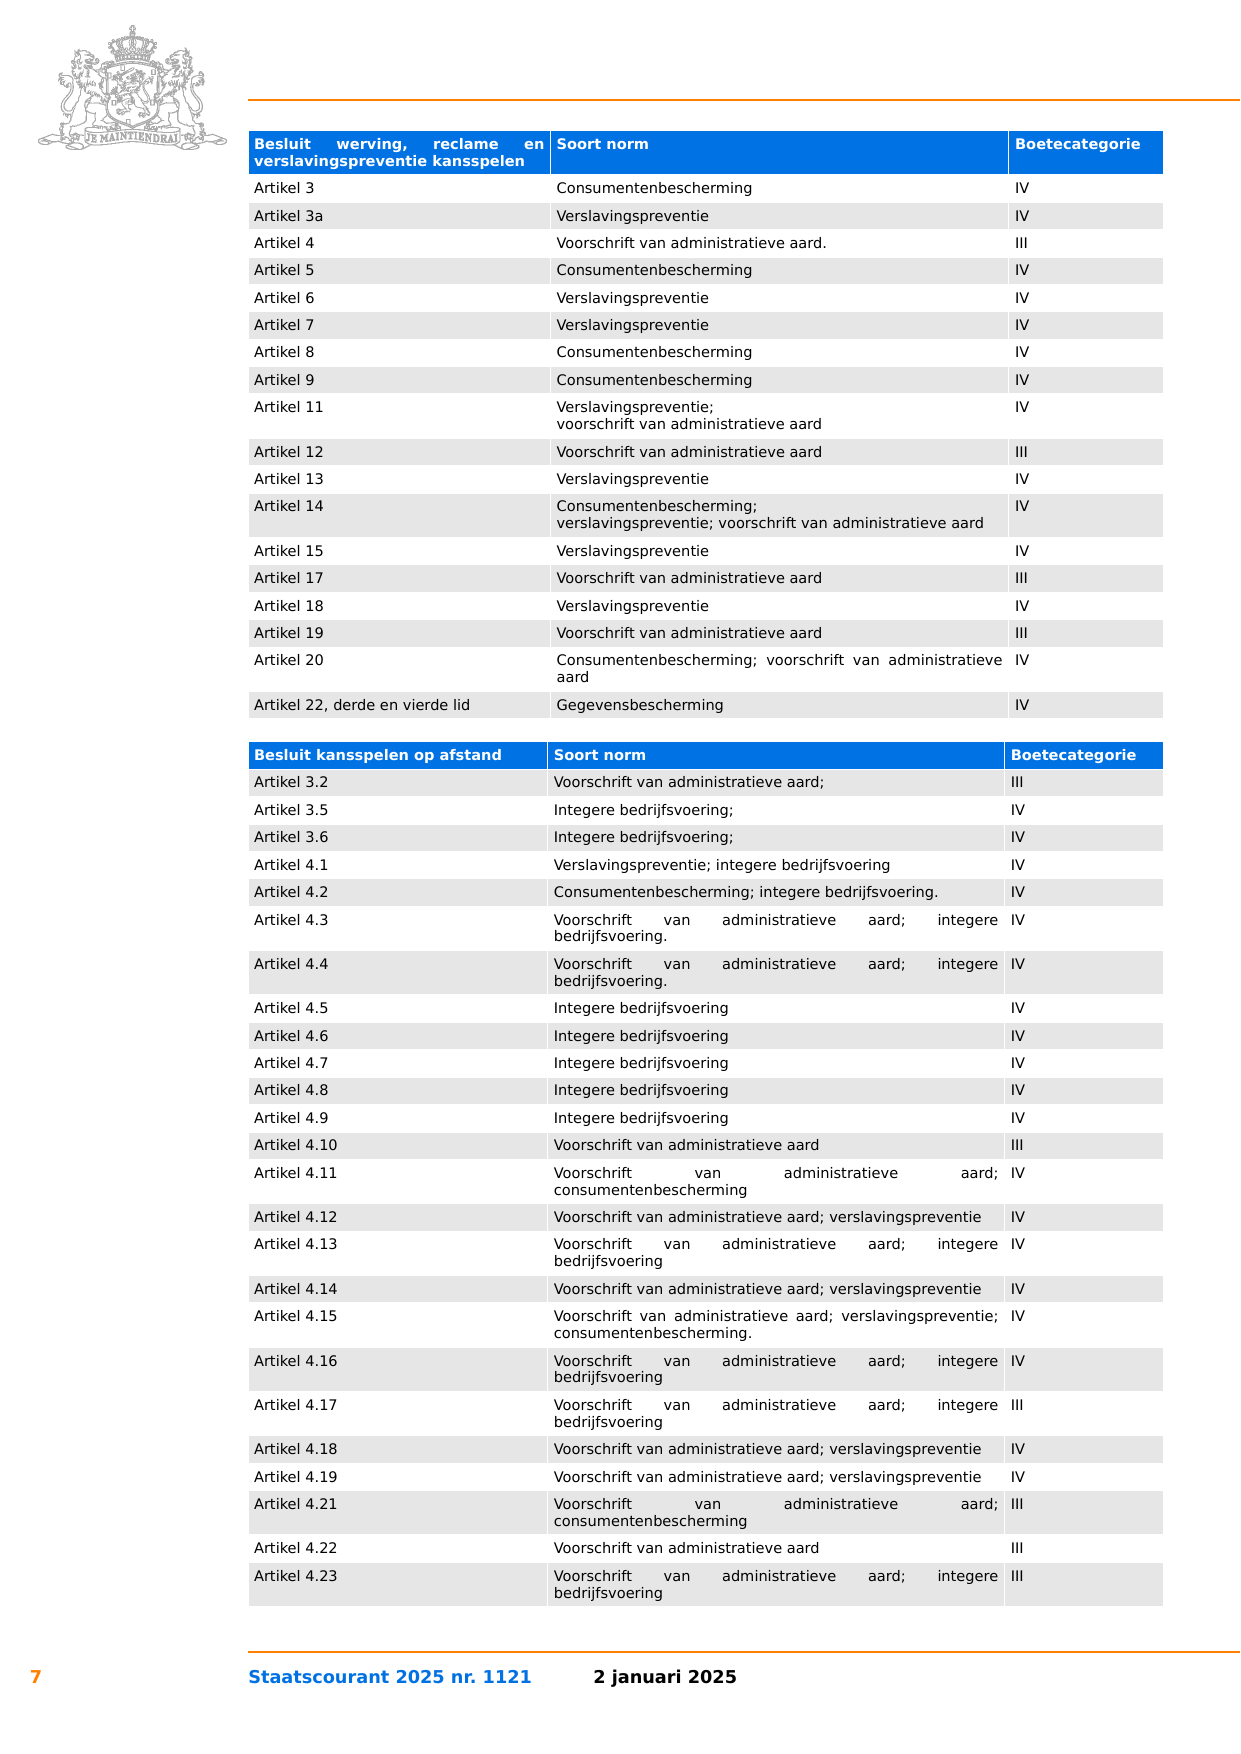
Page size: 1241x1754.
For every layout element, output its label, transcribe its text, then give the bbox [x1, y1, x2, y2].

table_cell Artikel 14 [249, 494, 550, 537]
table_cell Artikel 4.11 [249, 1160, 547, 1203]
table_cell IV [1005, 825, 1163, 851]
table_cell IV [1009, 692, 1163, 718]
table_cell Artikel 15 [249, 538, 550, 564]
table_cell Voorschrift van administratieve aard; integere bedrijfsvoering [548, 1563, 1004, 1606]
table_cell Verslavingspreventie [551, 538, 1008, 564]
table_cell Artikel 5 [249, 258, 550, 284]
table_cell III [1005, 770, 1163, 796]
table_cell Artikel 4.12 [249, 1204, 547, 1231]
table_cell IV [1005, 1105, 1163, 1131]
table_cell IV [1005, 995, 1163, 1022]
table_cell IV [1009, 258, 1163, 284]
table_cell IV [1009, 175, 1163, 202]
table_cell Integere bedrijfsvoering; [548, 825, 1004, 851]
table_cell Voorschrift van administratieve aard; integere bedrijfsvoering [548, 1348, 1004, 1391]
table_cell IV [1005, 907, 1163, 950]
table_cell IV [1005, 1204, 1163, 1231]
table_cell Voorschrift van administratieve aard; integere bedrijfsvoering. [548, 951, 1004, 994]
table_cell IV [1005, 1464, 1163, 1490]
table_cell Artikel 9 [249, 367, 550, 393]
table_cell Artikel 4.4 [249, 951, 547, 994]
table_cell Artikel 4.8 [249, 1078, 547, 1104]
table_cell Integere bedrijfsvoering [548, 1050, 1004, 1077]
table_cell Integere bedrijfsvoering [548, 995, 1004, 1022]
table_cell IV [1005, 1078, 1163, 1104]
table_cell Voorschrift van administratieve aard; [548, 770, 1004, 796]
table_cell Artikel 3 [249, 175, 550, 202]
picture [38, 25, 227, 150]
table_cell Artikel 19 [249, 620, 550, 647]
table_header Besluit kansspelen op afstand [249, 742, 547, 769]
table_cell Artikel 4.10 [249, 1133, 547, 1159]
table_cell Voorschrift van administratieve aard [548, 1536, 1004, 1562]
table_cell Artikel 4.23 [249, 1563, 547, 1606]
table_cell Integere bedrijfsvoering; [548, 797, 1004, 823]
table_cell Artikel 4.22 [249, 1536, 547, 1562]
table_cell IV [1005, 879, 1163, 906]
table_cell IV [1009, 494, 1163, 537]
table_cell Verslavingspreventie [551, 285, 1008, 311]
table_cell Artikel 4.16 [249, 1348, 547, 1391]
table_cell IV [1009, 367, 1163, 393]
table_cell Artikel 4.5 [249, 995, 547, 1022]
table_cell III [1009, 620, 1163, 647]
table_cell Gegevensbescherming [551, 692, 1008, 718]
table_cell Voorschrift van administratieve aard; verslavingspreventie [548, 1276, 1004, 1302]
table_cell Consumentenbescherming; integere bedrijfsvoering. [548, 879, 1004, 906]
table_cell IV [1005, 1303, 1163, 1347]
table_header Soort norm [551, 131, 1008, 174]
table_cell Artikel 11 [249, 395, 550, 438]
table_cell IV [1009, 593, 1163, 619]
table_cell Verslavingspreventie; voorschrift van administratieve aard [551, 395, 1008, 438]
table_cell Artikel 4.1 [249, 852, 547, 878]
table_cell Voorschrift van administratieve aard. [551, 230, 1008, 256]
table_cell IV [1005, 1276, 1163, 1302]
table_header Boetecategorie [1005, 742, 1163, 769]
table_cell III [1005, 1392, 1163, 1435]
table_cell Consumentenbescherming; voorschrift van administratieve aard [551, 648, 1008, 691]
table_cell Voorschrift van administratieve aard; integere bedrijfsvoering [548, 1392, 1004, 1435]
table_cell IV [1009, 340, 1163, 366]
table_cell IV [1005, 1348, 1163, 1391]
table_cell Artikel 3.5 [249, 797, 547, 823]
table_cell Artikel 4.3 [249, 907, 547, 950]
table_cell III [1005, 1491, 1163, 1534]
table_cell Voorschrift van administratieve aard [551, 620, 1008, 647]
table_cell Artikel 4.21 [249, 1491, 547, 1534]
table_cell Voorschrift van administratieve aard; integere bedrijfsvoering [548, 1232, 1004, 1275]
table_cell Consumentenbescherming [551, 367, 1008, 393]
table_cell Artikel 18 [249, 593, 550, 619]
table_cell Integere bedrijfsvoering [548, 1105, 1004, 1131]
table_cell Voorschrift van administratieve aard [551, 565, 1008, 592]
table_cell Artikel 17 [249, 565, 550, 592]
table_cell IV [1009, 285, 1163, 311]
table_cell Artikel 8 [249, 340, 550, 366]
table_cell Voorschrift van administratieve aard [551, 439, 1008, 465]
table_cell Voorschrift van administratieve aard; verslavingspreventie [548, 1436, 1004, 1463]
table_cell Artikel 4.6 [249, 1023, 547, 1049]
table_cell Artikel 13 [249, 466, 550, 493]
table_cell Artikel 7 [249, 312, 550, 339]
table_cell III [1005, 1563, 1163, 1606]
table_cell Artikel 12 [249, 439, 550, 465]
table_cell Artikel 4.7 [249, 1050, 547, 1077]
table_cell Integere bedrijfsvoering [548, 1078, 1004, 1104]
table_cell III [1009, 439, 1163, 465]
table_cell Artikel 4.2 [249, 879, 547, 906]
table_cell IV [1005, 951, 1163, 994]
table_cell IV [1009, 466, 1163, 493]
table_cell IV [1005, 1050, 1163, 1077]
table_cell Artikel 4.18 [249, 1436, 547, 1463]
table_cell Verslavingspreventie [551, 593, 1008, 619]
table_cell Integere bedrijfsvoering [548, 1023, 1004, 1049]
table_cell Voorschrift van administratieve aard; verslavingspreventie [548, 1464, 1004, 1490]
table_cell IV [1005, 1160, 1163, 1203]
table_cell Voorschrift van administratieve aard; integere bedrijfsvoering. [548, 907, 1004, 950]
table_cell Voorschrift van administratieve aard; consumentenbescherming [548, 1160, 1004, 1203]
table_cell Artikel 3.2 [249, 770, 547, 796]
table_cell Verslavingspreventie [551, 203, 1008, 229]
table_cell IV [1005, 1023, 1163, 1049]
table_cell IV [1009, 312, 1163, 339]
table_cell Verslavingspreventie [551, 312, 1008, 339]
table_cell Artikel 4.13 [249, 1232, 547, 1275]
table_header Besluit werving, reclame en verslavingspreventie kansspelen [249, 131, 550, 174]
table_cell IV [1005, 797, 1163, 823]
table_cell Voorschrift van administratieve aard [548, 1133, 1004, 1159]
table_cell Artikel 4.14 [249, 1276, 547, 1302]
table_cell Artikel 4 [249, 230, 550, 256]
table_cell III [1005, 1133, 1163, 1159]
table_header Boetecategorie [1009, 131, 1163, 174]
table_cell Voorschrift van administratieve aard; verslavingspreventie; consumentenbescherming. [548, 1303, 1004, 1347]
table_cell IV [1005, 1232, 1163, 1275]
table_cell Artikel 4.19 [249, 1464, 547, 1490]
table_cell Consumentenbescherming [551, 340, 1008, 366]
table_cell Verslavingspreventie [551, 466, 1008, 493]
table_cell Artikel 20 [249, 648, 550, 691]
table_cell Artikel 6 [249, 285, 550, 311]
table_cell Artikel 4.9 [249, 1105, 547, 1131]
table_cell IV [1005, 1436, 1163, 1463]
table_cell IV [1009, 203, 1163, 229]
table_cell Consumentenbescherming [551, 258, 1008, 284]
table_cell IV [1009, 395, 1163, 438]
table_cell IV [1005, 852, 1163, 878]
table_header Soort norm [548, 742, 1004, 769]
table_cell Consumentenbescherming; verslavingspreventie; voorschrift van administratieve aard [551, 494, 1008, 537]
table_cell III [1009, 565, 1163, 592]
table_cell Artikel 3.6 [249, 825, 547, 851]
table_cell Artikel 4.15 [249, 1303, 547, 1347]
table_cell Consumentenbescherming [551, 175, 1008, 202]
table_cell IV [1009, 538, 1163, 564]
table_cell Artikel 4.17 [249, 1392, 547, 1435]
table_cell Voorschrift van administratieve aard; verslavingspreventie [548, 1204, 1004, 1231]
table_cell Voorschrift van administratieve aard; consumentenbescherming [548, 1491, 1004, 1534]
table_cell Artikel 22, derde en vierde lid [249, 692, 550, 718]
table_cell III [1005, 1536, 1163, 1562]
table_cell Verslavingspreventie; integere bedrijfsvoering [548, 852, 1004, 878]
table_cell IV [1009, 648, 1163, 691]
table_cell III [1009, 230, 1163, 256]
table_cell Artikel 3a [249, 203, 550, 229]
